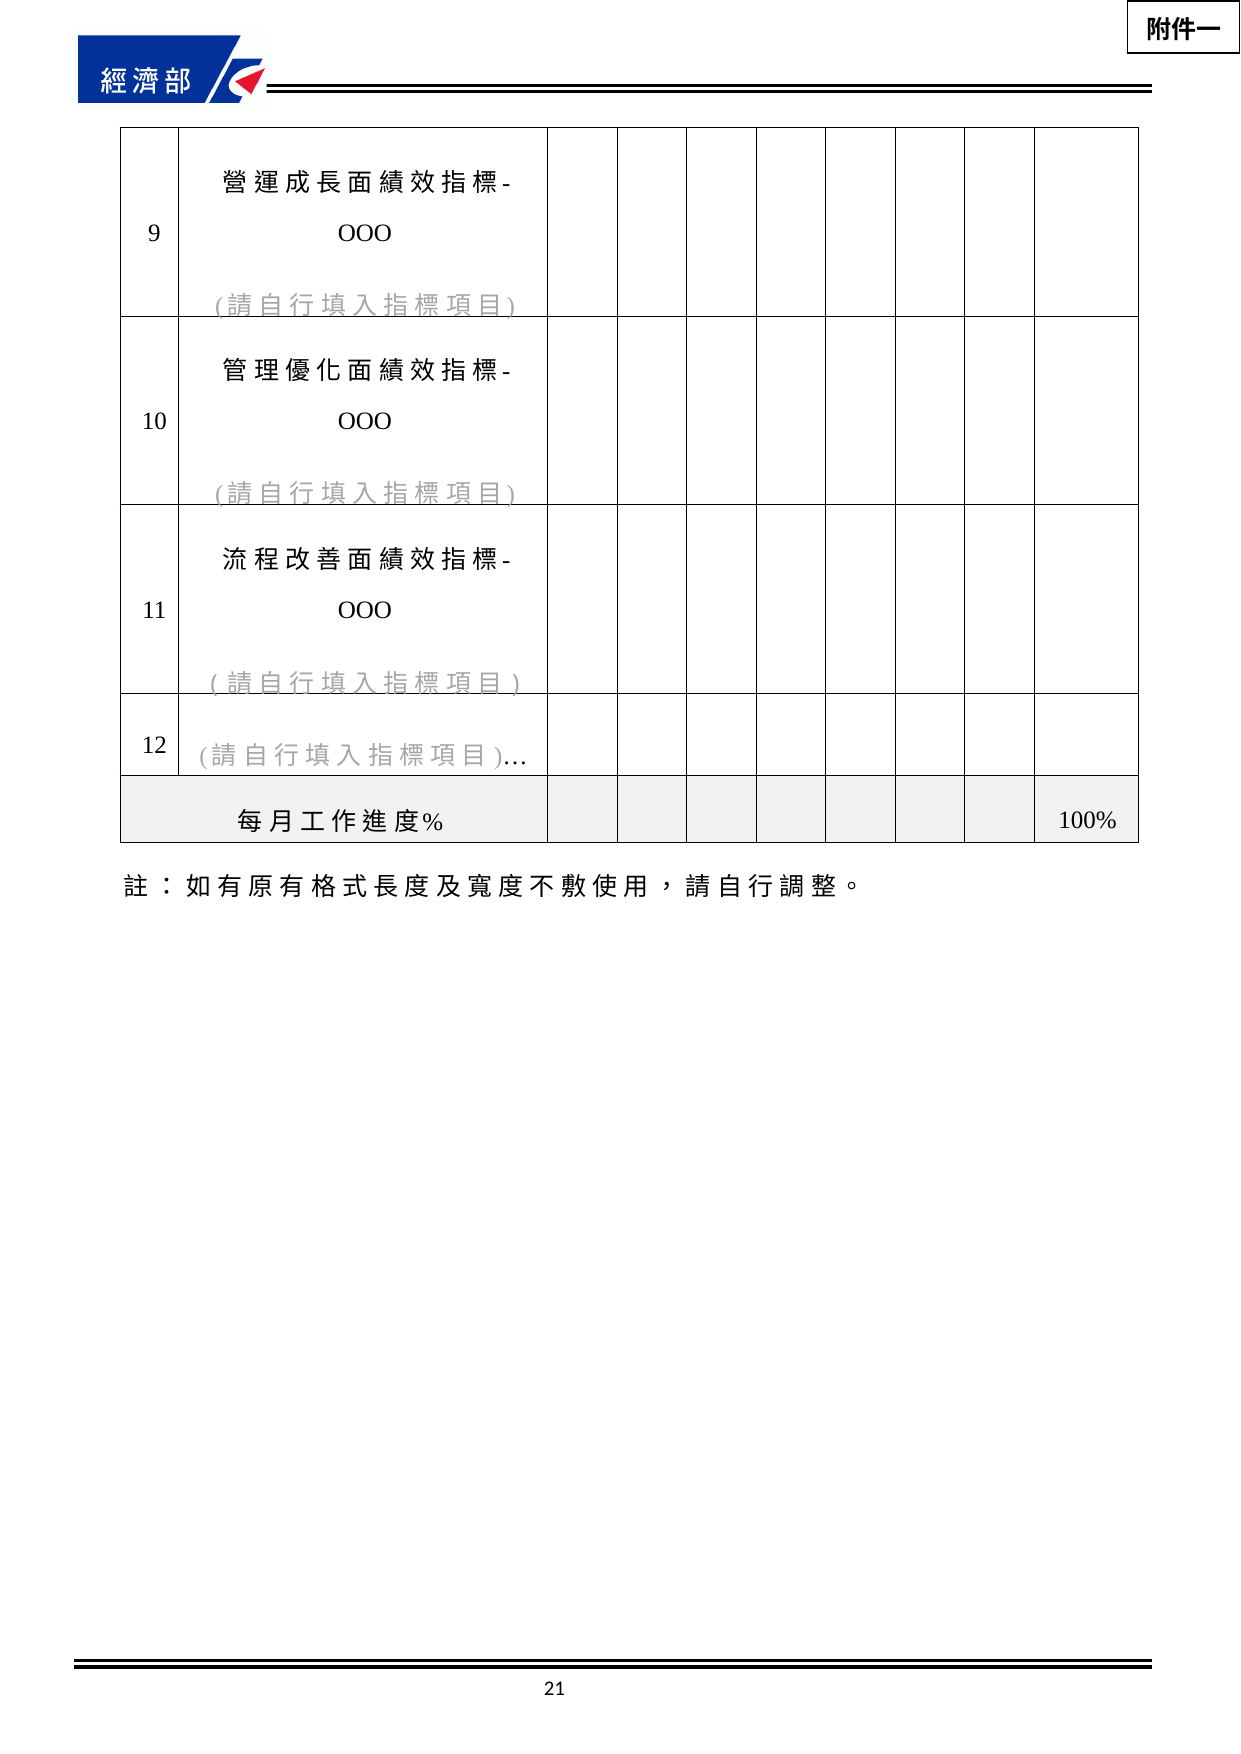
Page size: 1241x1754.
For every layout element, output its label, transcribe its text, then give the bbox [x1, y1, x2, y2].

table_cell [548, 317, 617, 504]
table_cell [757, 776, 825, 842]
table_cell [965, 128, 1034, 316]
table_cell [548, 694, 617, 775]
table_cell (請自行填入指標項目)… [179, 694, 547, 775]
table_cell [687, 317, 756, 504]
table_cell [965, 776, 1034, 842]
table_cell [965, 694, 1034, 775]
table_cell 11 [121, 505, 178, 693]
table_cell [548, 505, 617, 693]
table_cell [826, 505, 895, 693]
table_cell [965, 505, 1034, 693]
table_cell 管理優化面績效指標-OOO (請自行填入指標項目) [179, 317, 547, 504]
table_cell [1035, 317, 1138, 504]
table_cell [687, 505, 756, 693]
table_cell [618, 317, 686, 504]
table_cell [965, 317, 1034, 504]
table_cell [896, 317, 964, 504]
table_cell [1035, 128, 1138, 316]
table_cell [826, 317, 895, 504]
table_cell [548, 776, 617, 842]
table_cell [1035, 694, 1138, 775]
table_cell [1035, 505, 1138, 693]
table_cell [896, 128, 964, 316]
table_cell [826, 776, 895, 842]
table_cell 營運成長面績效指標-OOO (請自行填入指標項目) [179, 128, 547, 316]
table_cell [687, 694, 756, 775]
table_cell 12 [121, 694, 178, 775]
table_cell [896, 505, 964, 693]
table_cell 100% [1035, 776, 1138, 842]
table_cell [618, 776, 686, 842]
table_cell 10 [121, 317, 178, 504]
table_cell [687, 776, 756, 842]
table_cell [757, 317, 825, 504]
table_cell 流程改善面績效指標-OOO (請自行填入指標項目) [179, 505, 547, 693]
table_cell [896, 694, 964, 775]
text 註：如有原有格式長度及寬度不敷使用，請自行調整。 [120, 843, 1120, 906]
table_cell [618, 505, 686, 693]
table_cell [548, 128, 617, 316]
table_cell [687, 128, 756, 316]
table_cell [826, 128, 895, 316]
table_cell 9 [121, 128, 178, 316]
table_cell [757, 505, 825, 693]
table_cell [896, 776, 964, 842]
table_cell 每月工作進度% [121, 776, 547, 842]
table_cell [757, 694, 825, 775]
table_cell [618, 694, 686, 775]
table_cell [618, 128, 686, 316]
table_cell [757, 128, 825, 316]
table_cell [826, 694, 895, 775]
